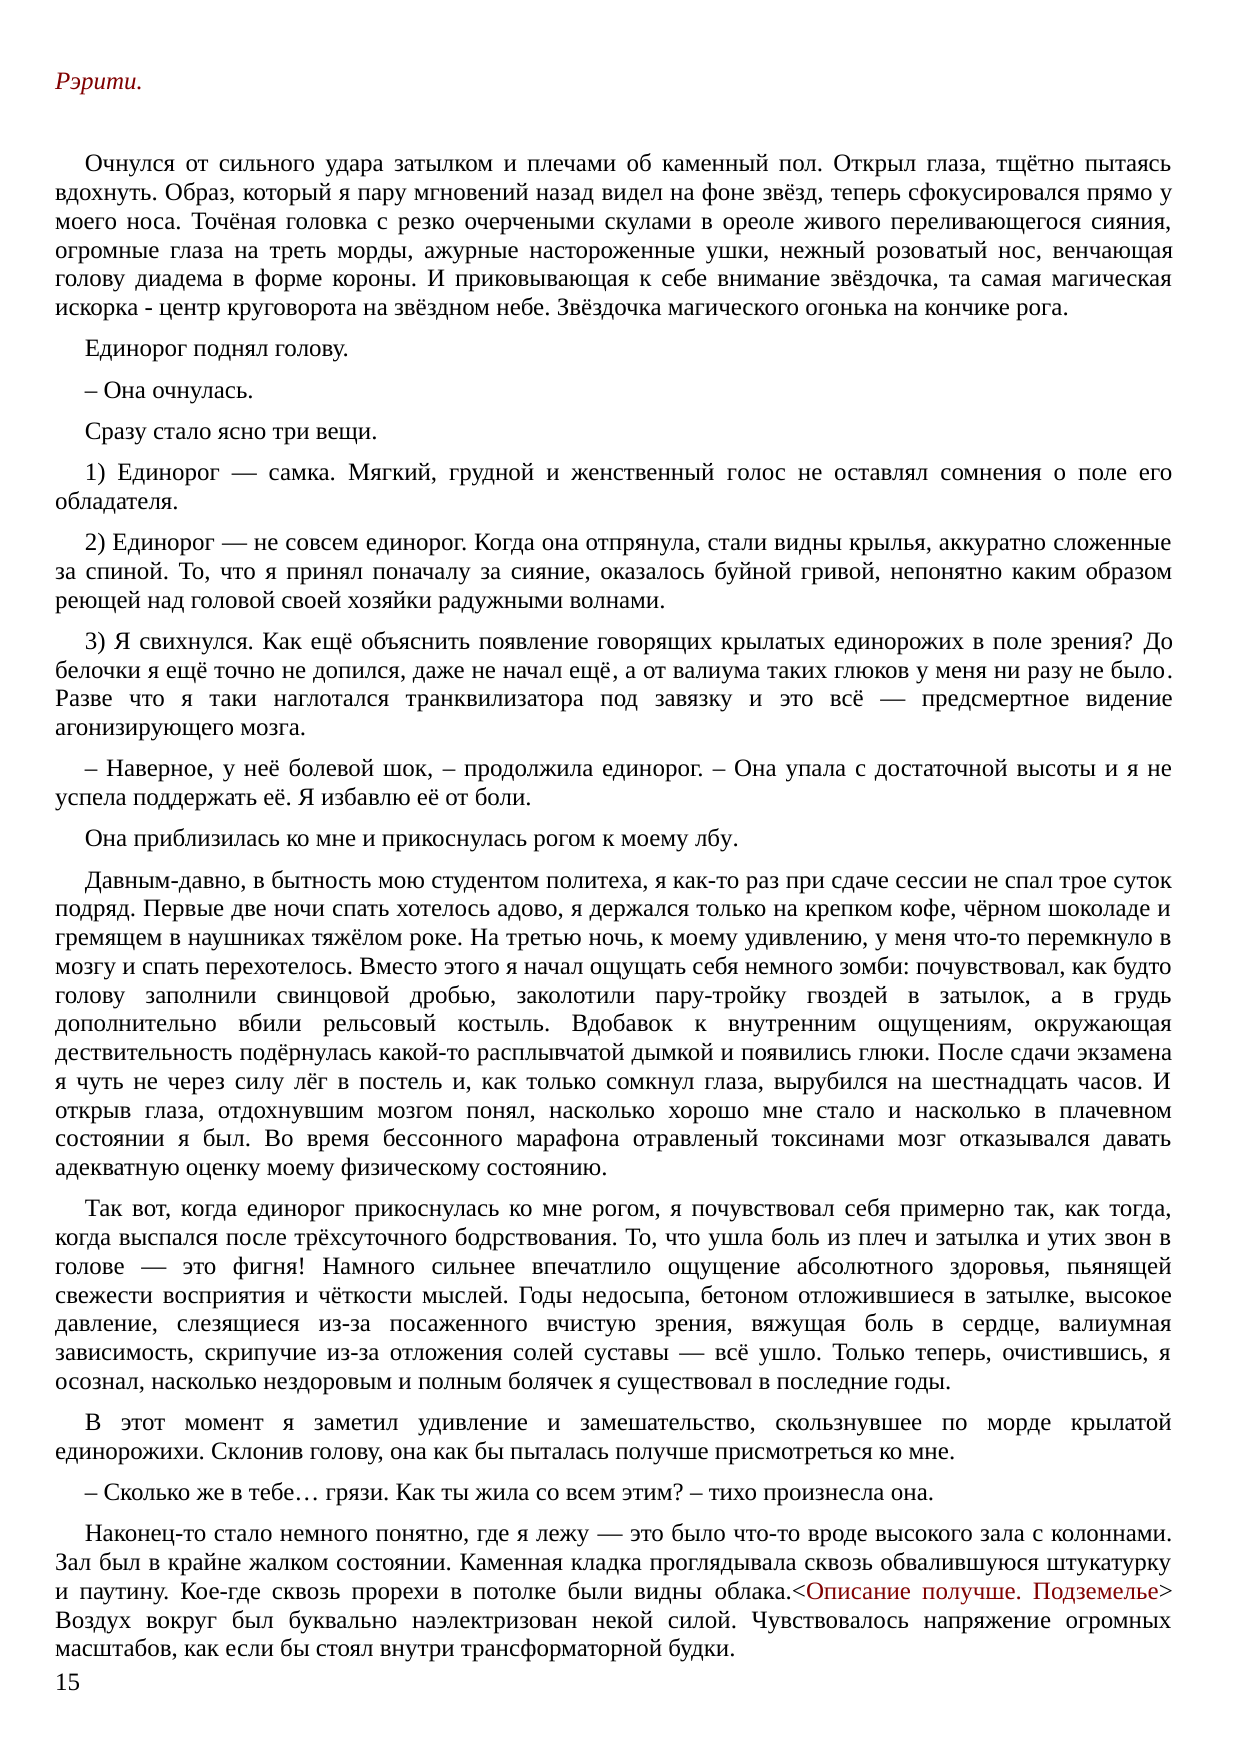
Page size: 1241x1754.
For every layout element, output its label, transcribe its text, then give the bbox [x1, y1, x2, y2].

text Сразу стало ясно три вещи. [55, 416, 1173, 445]
text Очнулся от сильного удара затылком и плечами об каменный пол. Открыл глаза, тщётно пытаясь вдохнуть. Образ, который я пару мгновений назад видел на фоне звёзд, теперь сфокусировался прямо у моего носа. Точёная головка с резко очерчеными скулами в ореоле живого переливающегося сияния, огромные глаза на треть морды, ажурные настороженные ушки, нежный розоватый нос, венчающая голову диадема в форме короны. И приковывающая к себе внимание звёздочка, та самая магическая искорка - центр круговорота на звёздном небе. Звёздочка магического огонька на кончике рога. [55, 148, 1173, 321]
text В этот момент я заметил удивление и замешательство, скользнувшее по морде крылатой единорожихи. Склонив голову, она как бы пыталась получше присмотреться ко мне. [55, 1407, 1173, 1465]
text 2) Единорог — не совсем единорог. Когда она отпрянула, стали видны крылья, аккуратно сложенные за спиной. То, что я принял поначалу за сияние, оказалось буйной гривой, непонятно каким образом реющей над головой своей хозяйки радужными волнами. [55, 527, 1173, 613]
text Так вот, когда единорог прикоснулась ко мне рогом, я почувствовал себя примерно так, как тогда, когда выспался после трёхсуточного бодрствования. То, что ушла боль из плеч и затылка и утих звон в голове — это фигня! Намного сильнее впечатлило ощущение абсолютного здоровья, пьянящей свежести восприятия и чёткости мыслей. Годы недосыпа, бетоном отложившиеся в затылке, высокое давление, слезящиеся из-за посаженного вчистую зрения, вяжущая боль в сердце, валиумная зависимость, скрипучие из-за отложения солей суставы — всё ушло. Только теперь, очистившись, я осознал, насколько нездоровым и полным болячек я существовал в последние годы. [55, 1193, 1173, 1395]
text Давным-давно, в бытность мою студентом политеха, я как-то раз при сдаче сессии не спал трое суток подряд. Первые две ночи спать хотелось адово, я держался только на крепком кофе, чёрном шоколаде и гремящем в наушниках тяжёлом роке. На третью ночь, к моему удивлению, у меня что-то перемкнуло в мозгу и спать перехотелось. Вместо этого я начал ощущать себя немного зомби: почувствовал, как будто голову заполнили свинцовой дробью, заколотили пару-тройку гвоздей в затылок, а в грудь дополнительно вбили рельсовый костыль. Вдобавок к внутренним ощущениям, окружающая дествительность подёрнулась какой-то расплывчатой дымкой и появились глюки. После сдачи экзамена я чуть не через силу лёг в постель и, как только сомкнул глаза, вырубился на шестнадцать часов. И открыв глаза, отдохнувшим мозгом понял, насколько хорошо мне стало и насколько в плачевном состоянии я был. Во время бессонного марафона отравленый токсинами мозг отказывался давать адекватную оценку моему физическому состоянию. [55, 865, 1173, 1181]
text Наконец-то стало немного понятно, где я лежу — это было что-то вроде высокого зала с колоннами. Зал был в крайне жалком состоянии. Каменная кладка проглядывала сквозь обвалившуюся штукатурку и паутину. Кое-где сквозь прорехи в потолке были видны облака.<Описание получше. Подземелье> Воздух вокруг был буквально наэлектризован некой силой. Чувствовалось напряжение огромных масштабов, как если бы стоял внутри трансформаторной будки. [55, 1518, 1173, 1662]
text 3) Я свихнулся. Как ещё объяснить появление говорящих крылатых единорожих в поле зрения? До белочки я ещё точно не допился, даже не начал ещё, а от валиума таких глюков у меня ни разу не было. Разве что я таки наглотался транквилизатора под завязку и это всё — предсмертное видение агонизирующего мозга. [55, 626, 1173, 741]
text – Она очнулась. [55, 375, 1173, 403]
text – Сколько же в тебе… грязи. Как ты жила со всем этим? – тихо произнесла она. [55, 1477, 1173, 1506]
text 1) Единорог — самка. Мягкий, грудной и женственный голос не оставлял сомнения о поле его обладателя. [55, 457, 1173, 515]
text – Наверное, у неё болевой шок, – продолжила единорог. – Она упала с достаточной высоты и я не успела поддержать её. Я избавлю её от боли. [55, 753, 1173, 811]
text Она приблизилась ко мне и прикоснулась рогом к моему лбу. [55, 823, 1173, 852]
text Рэрити. [55, 66, 1173, 95]
text Единорог поднял голову. [55, 333, 1173, 362]
